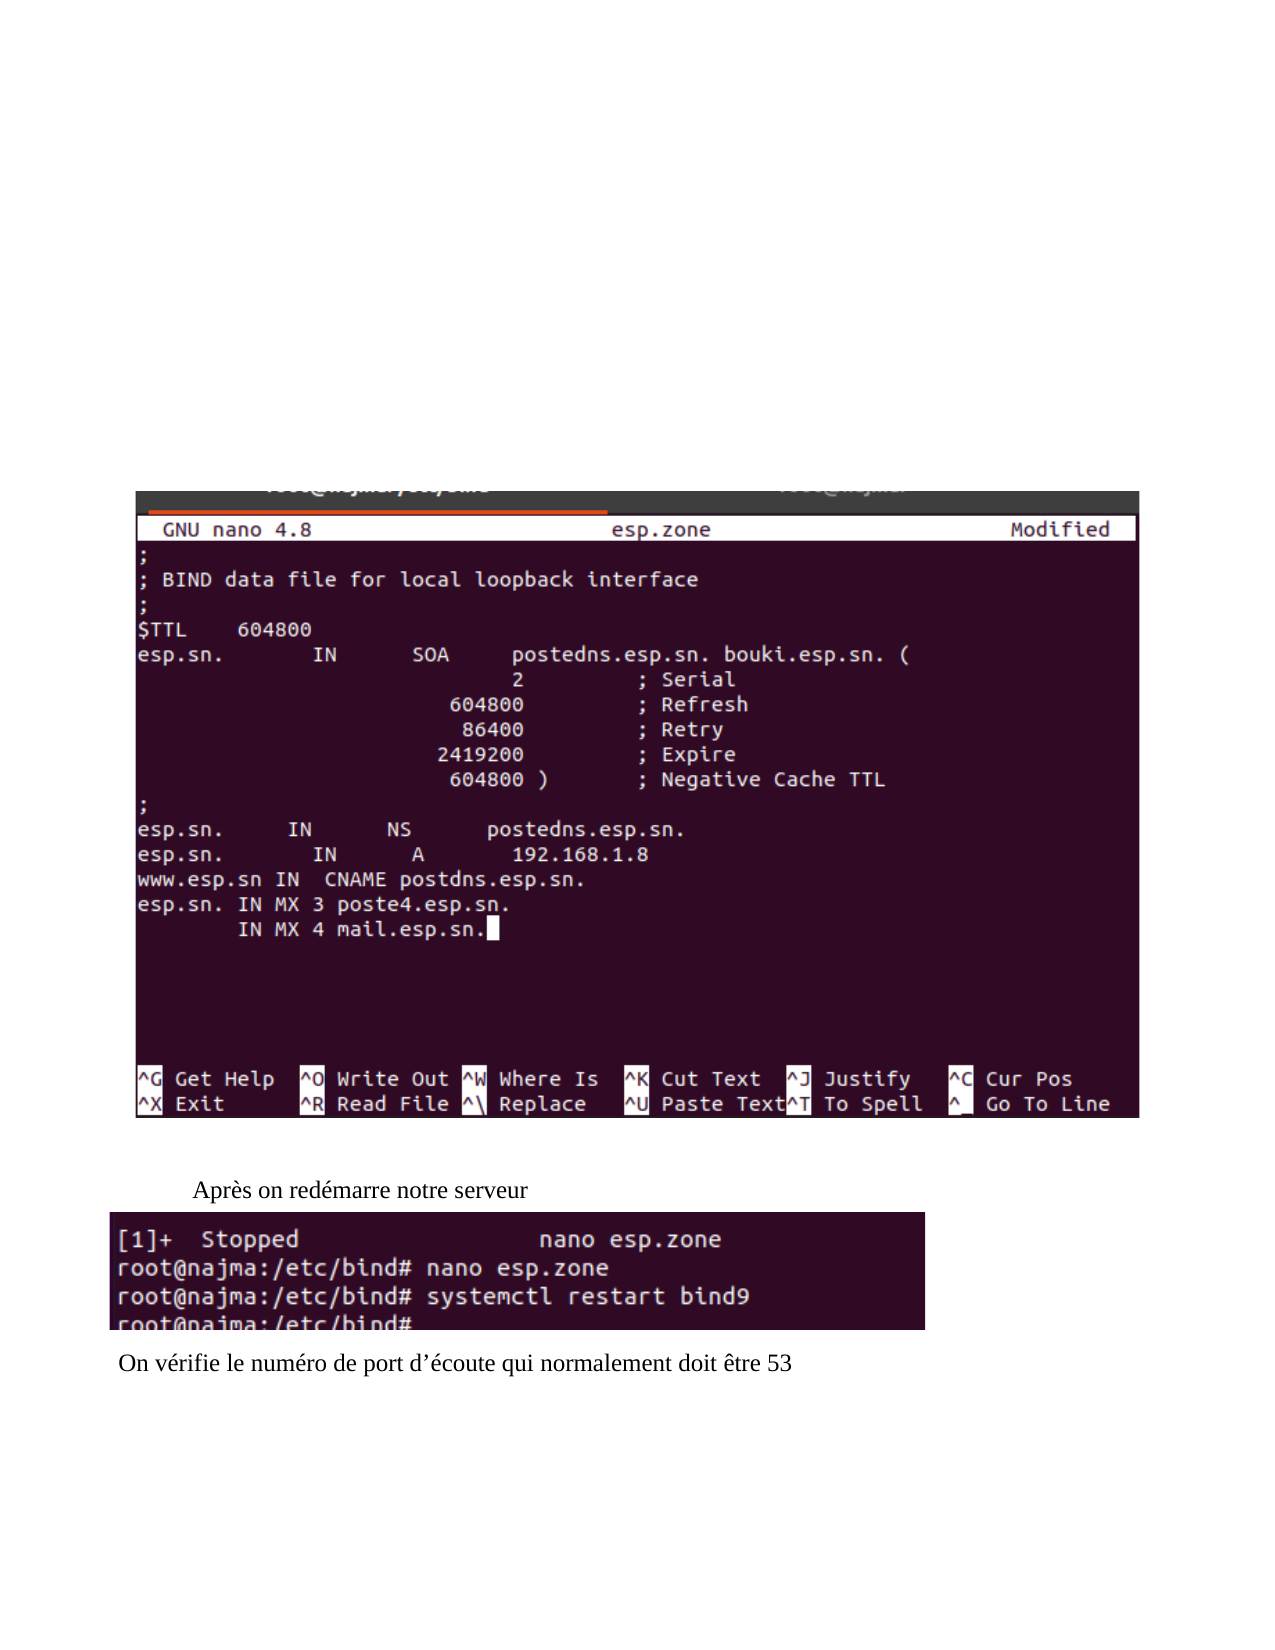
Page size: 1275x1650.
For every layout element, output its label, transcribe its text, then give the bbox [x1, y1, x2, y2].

text On vérifie le numéro de port d’écoute qui normalement doit être 53 [118, 1348, 1157, 1376]
picture [135, 491, 1140, 1118]
text Après on redémarre notre serveur [118, 1175, 1157, 1204]
picture [109, 1212, 926, 1330]
